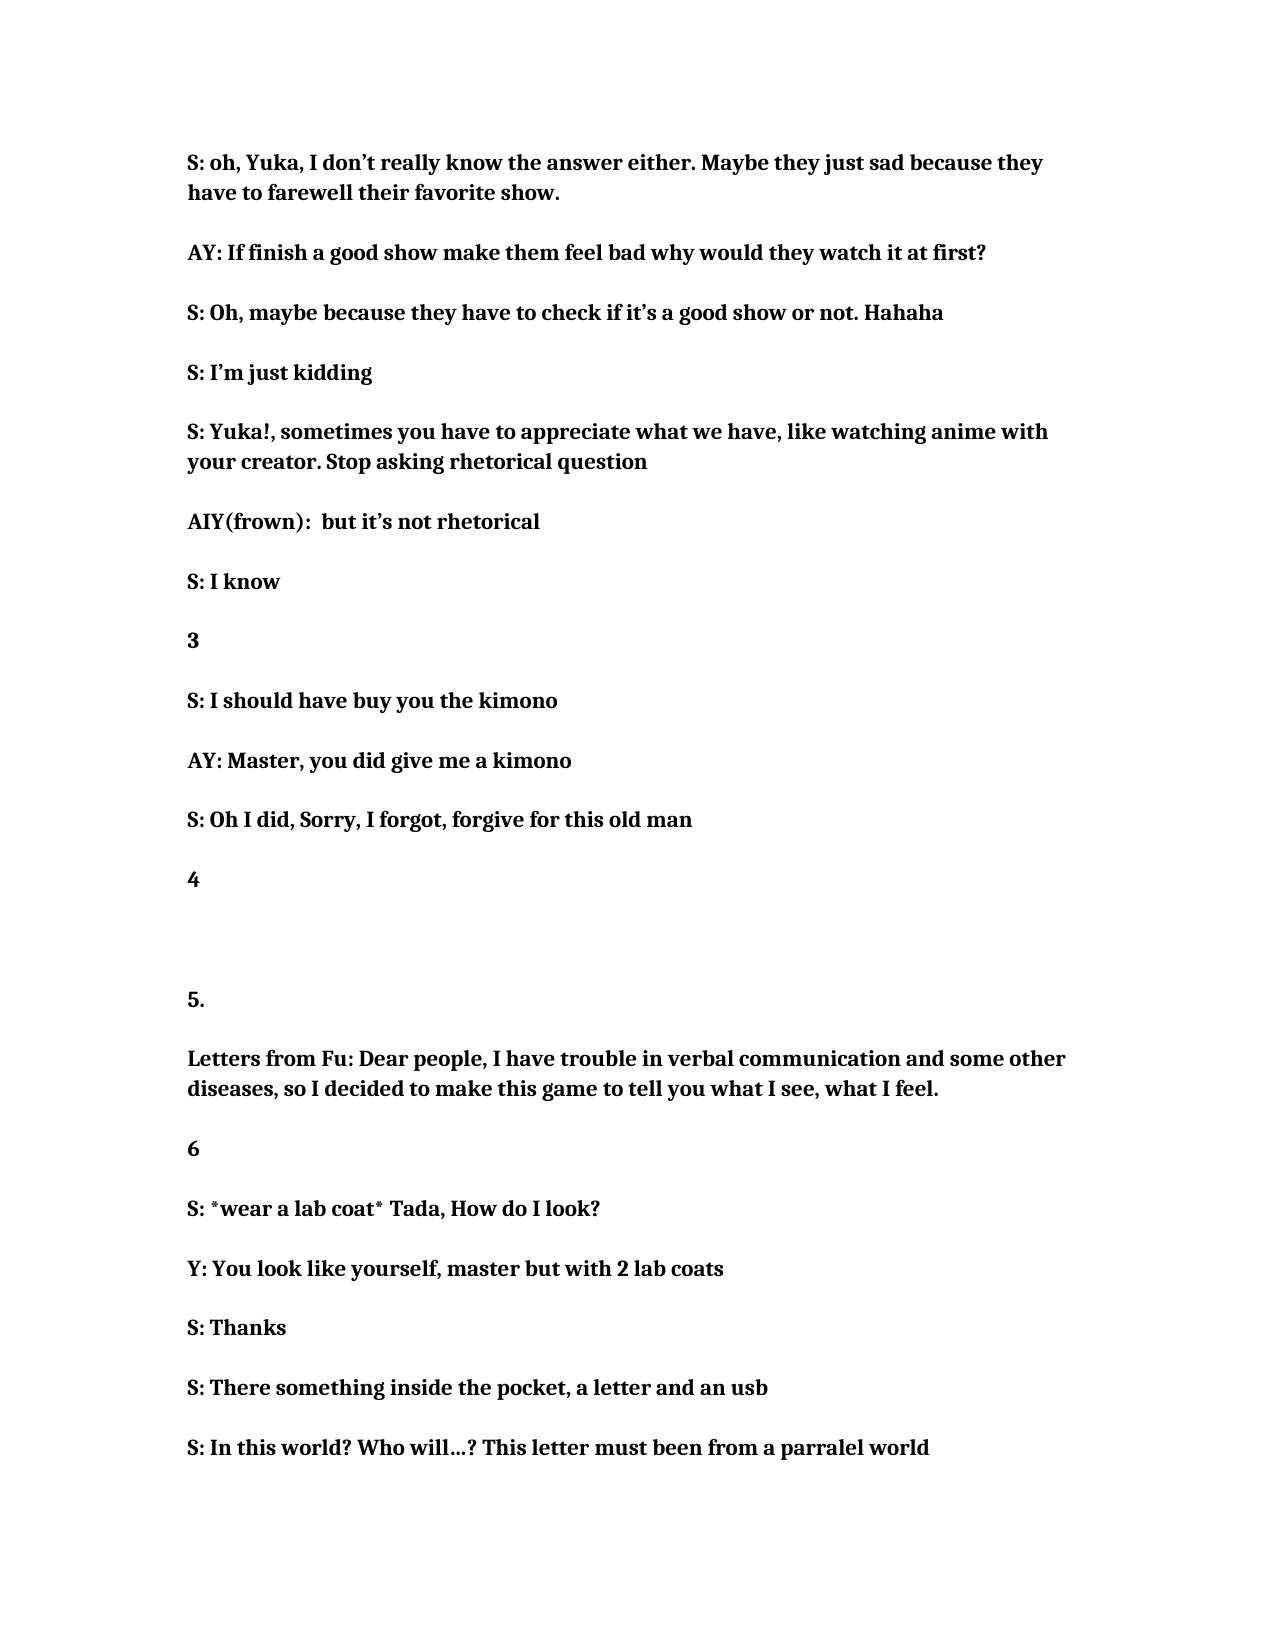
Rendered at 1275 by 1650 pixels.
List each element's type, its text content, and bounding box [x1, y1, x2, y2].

text S: Oh, maybe because they have to check if it’s a good show or not. Hahaha [187, 299, 1087, 326]
text S: I know [187, 568, 1087, 595]
text Letters from Fu: Dear people, I have trouble in verbal communication and some other diseases, so I decided to make this game to tell you what I see, what I feel. [187, 1046, 1087, 1103]
text S: I’m just kidding [187, 359, 1087, 386]
text AIY(frown): but it’s not rhetorical [187, 509, 1087, 535]
text S: Thanks [187, 1315, 1087, 1341]
text S: *wear a lab coat* Tada, How do I look? [187, 1196, 1087, 1222]
text S: oh, Yuka, I don’t really know the answer either. Maybe they just sad because they have to farewell their favorite show. [187, 150, 1087, 207]
text 4 [187, 867, 1087, 893]
text S: There something inside the pocket, a letter and an usb [187, 1375, 1087, 1401]
text 6 [187, 1136, 1087, 1162]
text 3 [187, 628, 1087, 654]
text S: I should have buy you the kimono [187, 688, 1087, 714]
text AY: If finish a good show make them feel bad why would they watch it at first? [187, 240, 1087, 266]
text S: In this world? Who will…? This letter must been from a parralel world [187, 1434, 1087, 1461]
text 5. [187, 986, 1087, 1013]
text S: Yuka!, sometimes you have to appreciate what we have, like watching anime with your creator. Stop asking rhetorical question [187, 419, 1087, 476]
text Y: You look like yourself, master but with 2 lab coats [187, 1255, 1087, 1282]
text AY: Master, you did give me a kimono [187, 748, 1087, 774]
text S: Oh I did, Sorry, I forgot, forgive for this old man [187, 807, 1087, 834]
